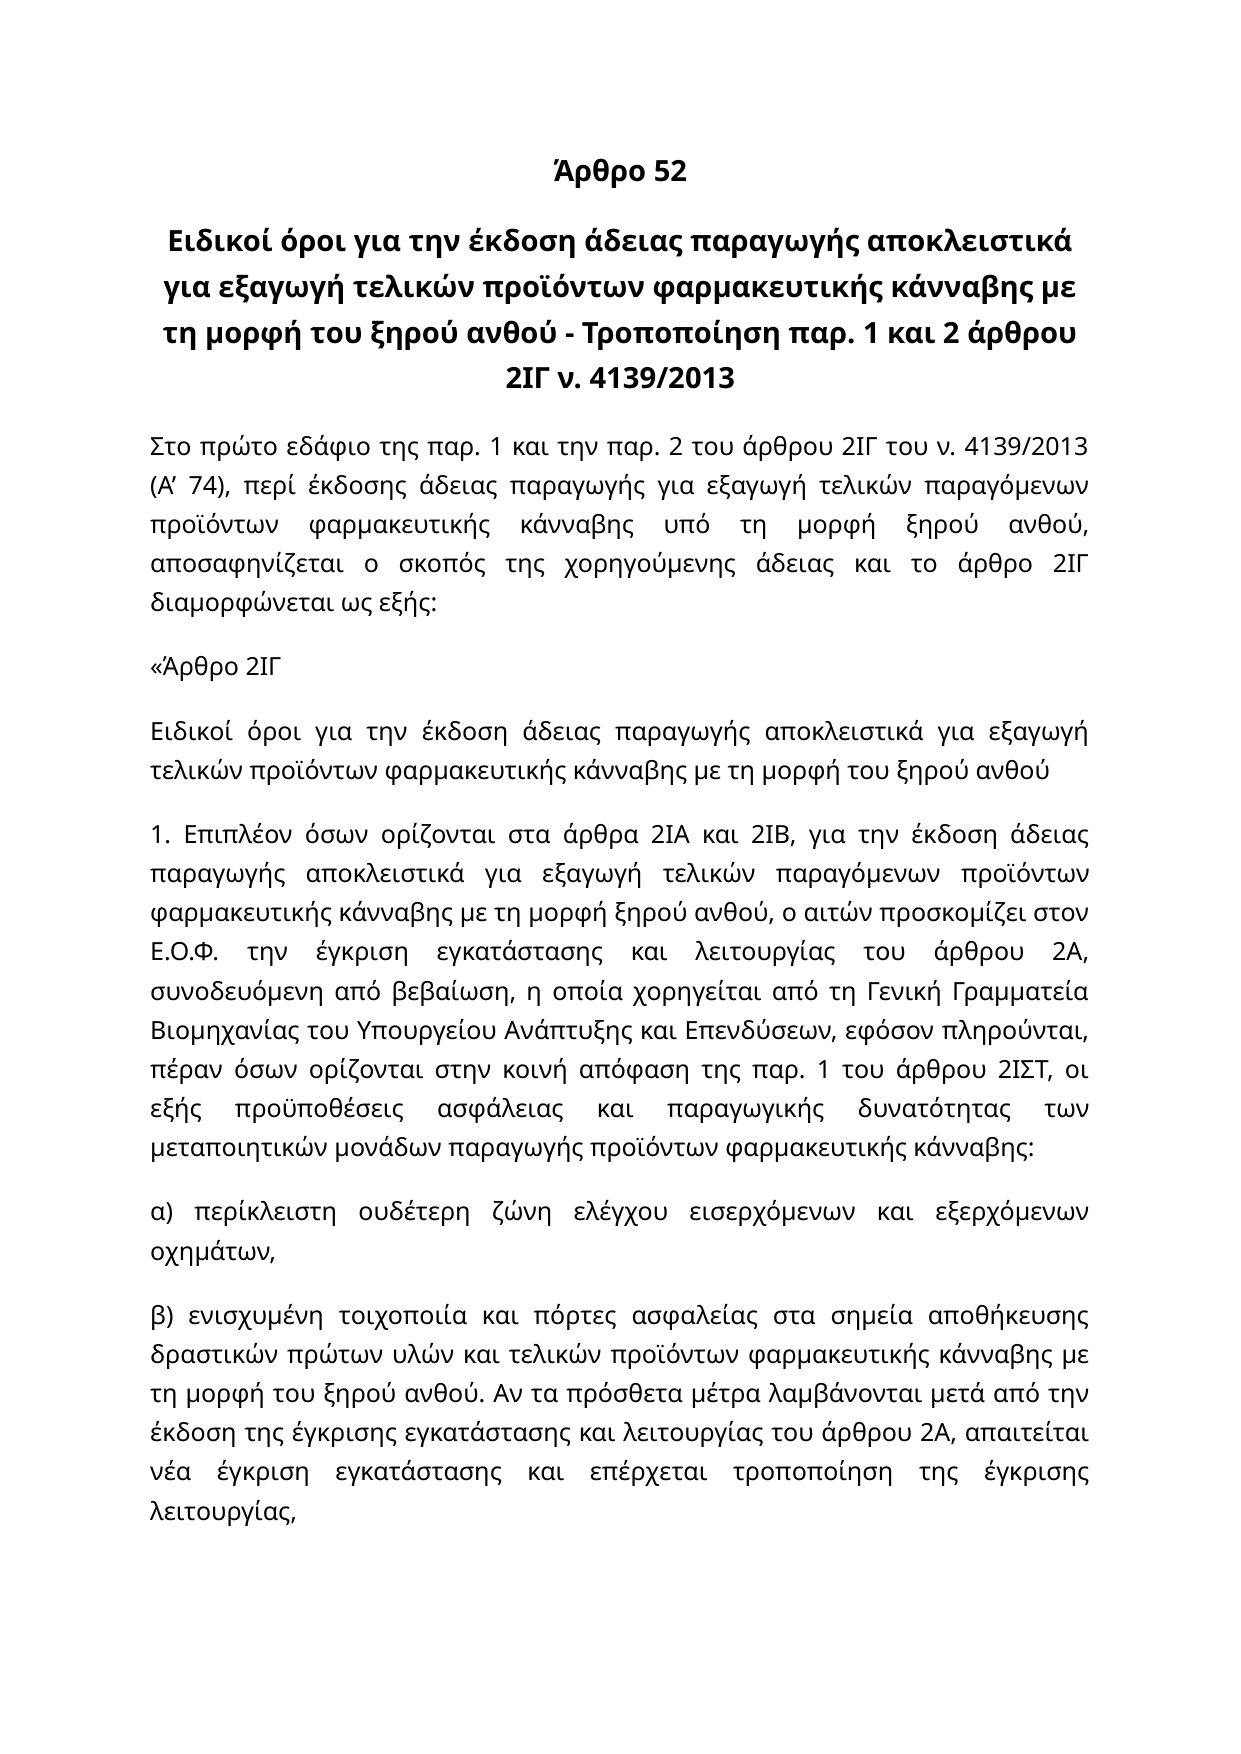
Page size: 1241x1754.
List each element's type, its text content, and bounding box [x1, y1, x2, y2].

subtitle Ειδικοί όροι για την έκδοση άδειας παραγωγής αποκλειστικά για εξαγωγή τελικών προϊόντων φαρμακευτικής κάνναβης με τη μορφή του ξηρού ανθού - Τροποποίηση παρ. 1 και 2 άρθρου 2ΙΓ ν. 4139/2013 [150, 221, 1090, 397]
text «Άρθρο 2ΙΓ [150, 649, 1090, 683]
text α) περίκλειστη ουδέτερη ζώνη ελέγχου εισερχόμενων και εξερχόμενων οχημάτων, [150, 1194, 1090, 1267]
text Στο πρώτο εδάφιο της παρ. 1 και την παρ. 2 του άρθρου 2ΙΓ του ν. 4139/2013 (Α’ 74), περί έκδοσης άδειας παραγωγής για εξαγωγή τελικών παραγόμενων προϊόντων φαρμακευτικής κάνναβης υπό τη μορφή ξηρού ανθού, αποσαφηνίζεται ο σκοπός της χορηγούμενης άδειας και το άρθρο 2ΙΓ διαμορφώνεται ως εξής: [150, 428, 1090, 619]
text β) ενισχυμένη τοιχοποιία και πόρτες ασφαλείας στα σημεία αποθήκευσης δραστικών πρώτων υλών και τελικών προϊόντων φαρμακευτικής κάνναβης με τη μορφή του ξηρού ανθού. Αν τα πρόσθετα μέτρα λαμβάνονται μετά από την έκδοση της έγκρισης εγκατάστασης και λειτουργίας του άρθρου 2Α, απαιτείται νέα έγκριση εγκατάστασης και επέρχεται τροποποίηση της έγκρισης λειτουργίας, [150, 1297, 1090, 1527]
text Ειδικοί όροι για την έκδοση άδειας παραγωγής αποκλειστικά για εξαγωγή τελικών προϊόντων φαρμακευτικής κάνναβης με τη μορφή του ξηρού ανθού [150, 713, 1090, 786]
text 1. Επιπλέον όσων ορίζονται στα άρθρα 2ΙΑ και 2ΙΒ, για την έκδοση άδειας παραγωγής αποκλειστικά για εξαγωγή τελικών παραγόμενων προϊόντων φαρμακευτικής κάνναβης με τη μορφή ξηρού ανθού, ο αιτών προσκομίζει στον Ε.Ο.Φ. την έγκριση εγκατάστασης και λειτουργίας του άρθρου 2Α, συνοδευόμενη από βεβαίωση, η οποία χορηγείται από τη Γενική Γραμματεία Βιομηχανίας του Υπουργείου Ανάπτυξης και Επενδύσεων, εφόσον πληρούνται, πέραν όσων ορίζονται στην κοινή απόφαση της παρ. 1 του άρθρου 2ΙΣΤ, οι εξής προϋποθέσεις ασφάλειας και παραγωγικής δυνατότητας των μεταποιητικών μονάδων παραγωγής προϊόντων φαρμακευτικής κάνναβης: [150, 816, 1090, 1164]
subtitle Άρθρο 52 [150, 150, 1090, 190]
